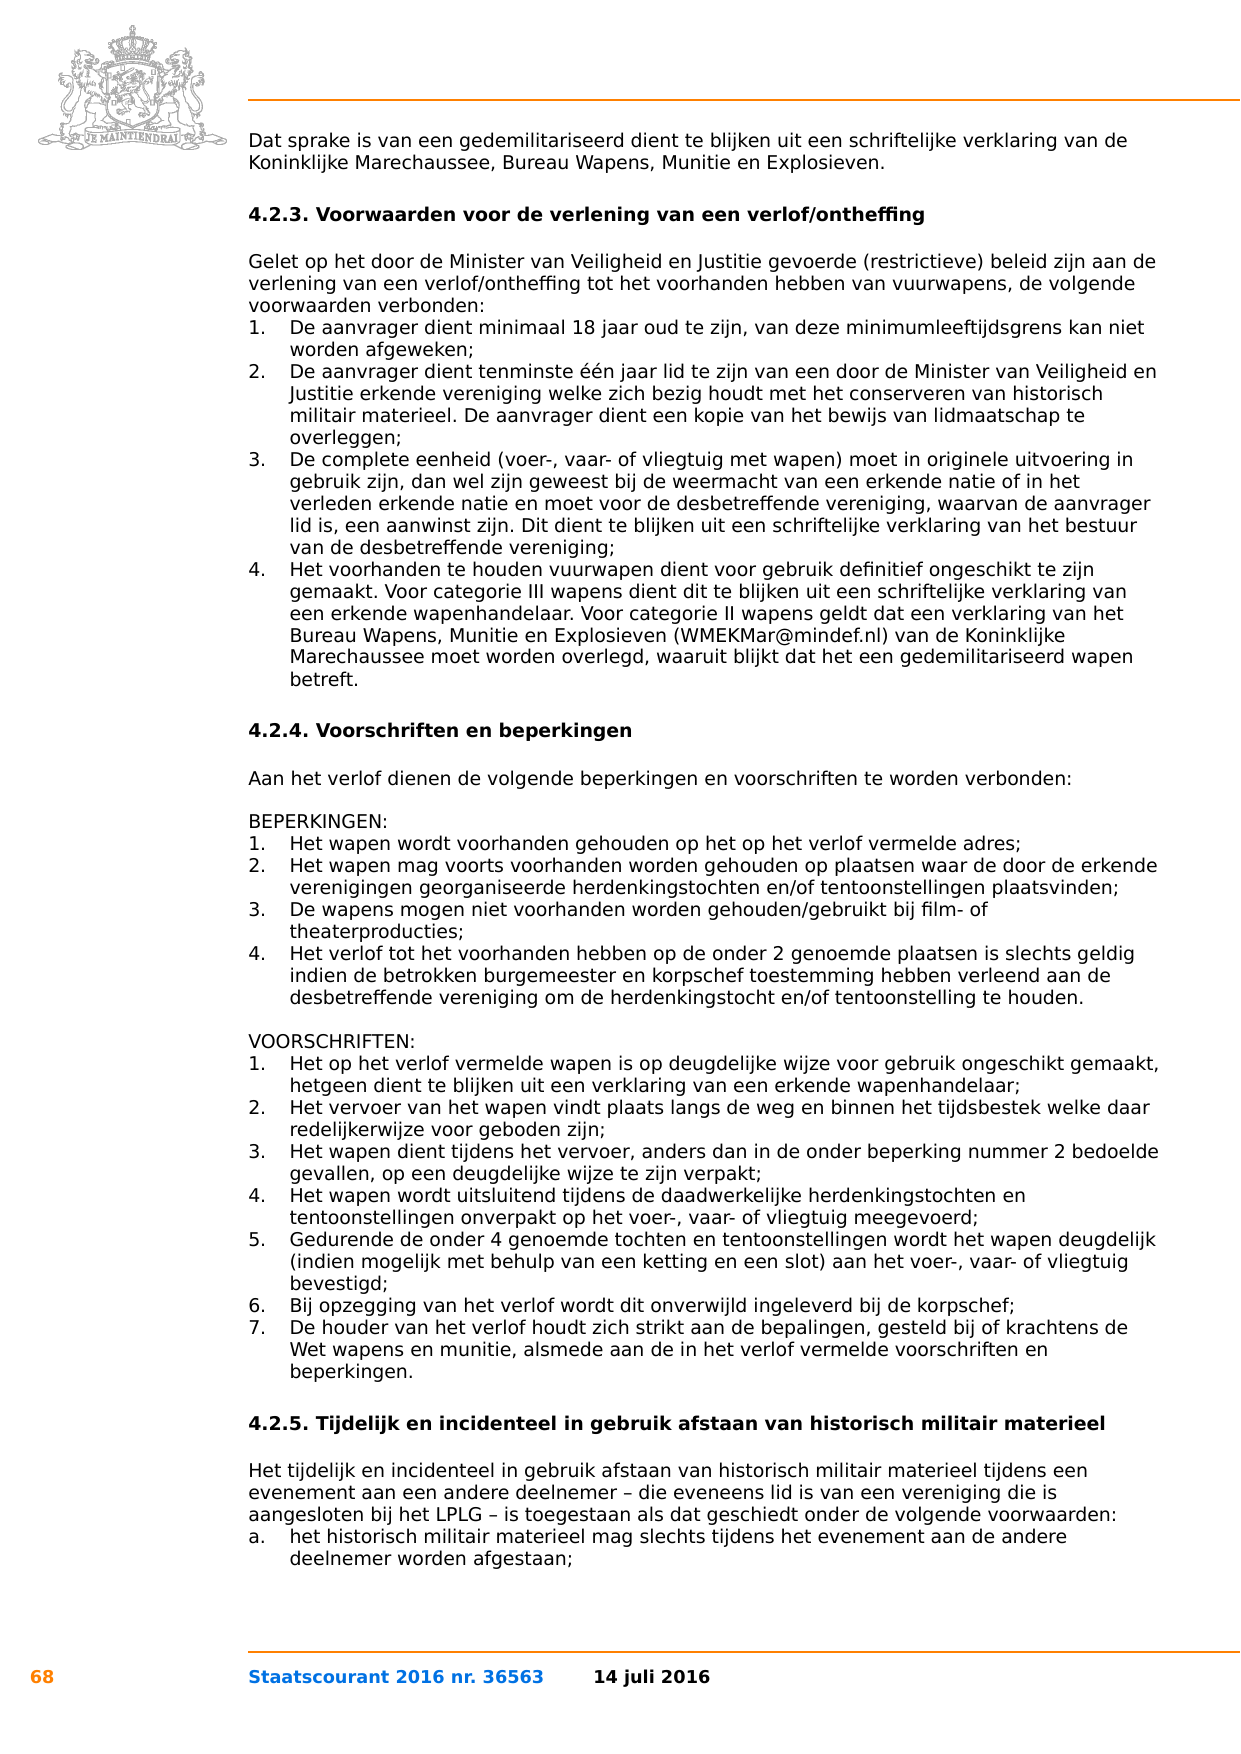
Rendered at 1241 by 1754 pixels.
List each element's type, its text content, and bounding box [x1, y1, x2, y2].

text BEPERKINGEN: [248, 811, 1163, 833]
text 7. De houder van het verlof houdt zich strikt aan de bepalingen, gesteld bij of krachtens de Wet wapens en munitie, alsmede aan de in het verlof vermelde voorschriften en beperkingen. [248, 1317, 1163, 1383]
text 2. Het vervoer van het wapen vindt plaats langs de weg en binnen het tijdsbestek welke daar redelijkerwijze voor geboden zijn; [248, 1097, 1163, 1141]
text 4. Het voorhanden te houden vuurwapen dient voor gebruik definitief ongeschikt te zijn gemaakt. Voor categorie III wapens dient dit te blijken uit een schriftelijke verklaring van een erkende wapenhandelaar. Voor categorie II wapens geldt dat een verklaring van het Bureau Wapens, Munitie en Explosieven (WMEKMar@mindef.nl) van de Koninklijke Marechaussee moet worden overlegd, waaruit blijkt dat het een gedemilitariseerd wapen betreft. [248, 558, 1163, 690]
text 1. Het wapen wordt voorhanden gehouden op het op het verlof vermelde adres; [248, 833, 1163, 855]
text 3. Het wapen dient tijdens het vervoer, anders dan in de onder beperking nummer 2 bedoelde gevallen, op een deugdelijke wijze te zijn verpakt; [248, 1141, 1163, 1185]
text Aan het verlof dienen de volgende beperkingen en voorschriften te worden verbonden: [248, 767, 1163, 789]
text 4. Het wapen wordt uitsluitend tijdens de daadwerkelijke herdenkingstochten en tentoonstellingen onverpakt op het voer-, vaar- of vliegtuig meegevoerd; [248, 1185, 1163, 1229]
text Het tijdelijk en incidenteel in gebruik afstaan van historisch militair materieel tijdens een evenement aan een andere deelnemer – die eveneens lid is van een vereniging die is aangesloten bij het LPLG – is toegestaan als dat geschiedt onder de volgende voorwaarden: [248, 1459, 1163, 1526]
text Dat sprake is van een gedemilitariseerd dient te blijken uit een schriftelijke verklaring van de Koninklijke Marechaussee, Bureau Wapens, Munitie en Explosieven. [248, 130, 1163, 174]
text Gelet op het door de Minister van Veiligheid en Justitie gevoerde (restrictieve) beleid zijn aan de verlening van een verlof/ontheffing tot het voorhanden hebben van vuurwapens, de volgende voorwaarden verbonden: [248, 251, 1163, 317]
subtitle 4.2.4. Voorschriften en beperkingen [248, 720, 1163, 742]
text 3. De wapens mogen niet voorhanden worden gehouden/gebruikt bij film- of theaterproducties; [248, 899, 1163, 943]
text 3. De complete eenheid (voer-, vaar- of vliegtuig met wapen) moet in originele uitvoering in gebruik zijn, dan wel zijn geweest bij de weermacht van een erkende natie of in het verleden erkende natie en moet voor de desbetreffende vereniging, waarvan de aanvrager lid is, een aanwinst zijn. Dit dient te blijken uit een schriftelijke verklaring van het bestuur van de desbetreffende vereniging; [248, 449, 1163, 558]
text 6. Bij opzegging van het verlof wordt dit onverwijld ingeleverd bij de korpschef; [248, 1295, 1163, 1317]
text 5. Gedurende de onder 4 genoemde tochten en tentoonstellingen wordt het wapen deugdelijk (indien mogelijk met behulp van een ketting en een slot) aan het voer-, vaar- of vliegtuig bevestigd; [248, 1229, 1163, 1295]
text 2. Het wapen mag voorts voorhanden worden gehouden op plaatsen waar de door de erkende verenigingen georganiseerde herdenkingstochten en/of tentoonstellingen plaatsvinden; [248, 855, 1163, 899]
subtitle 4.2.3. Voorwaarden voor de verlening van een verlof/ontheffing [248, 204, 1163, 226]
text 2. De aanvrager dient tenminste één jaar lid te zijn van een door de Minister van Veiligheid en Justitie erkende vereniging welke zich bezig houdt met het conserveren van historisch militair materieel. De aanvrager dient een kopie van het bewijs van lidmaatschap te overleggen; [248, 361, 1163, 449]
text 1. De aanvrager dient minimaal 18 jaar oud te zijn, van deze minimumleeftijdsgrens kan niet worden afgeweken; [248, 317, 1163, 361]
text VOORSCHRIFTEN: [248, 1031, 1163, 1053]
text 4. Het verlof tot het voorhanden hebben op de onder 2 genoemde plaatsen is slechts geldig indien de betrokken burgemeester en korpschef toestemming hebben verleend aan de desbetreffende vereniging om de herdenkingstocht en/of tentoonstelling te houden. [248, 943, 1163, 1009]
text a. het historisch militair materieel mag slechts tijdens het evenement aan de andere deelnemer worden afgestaan; [248, 1526, 1163, 1569]
subtitle 4.2.5. Tijdelijk en incidenteel in gebruik afstaan van historisch militair materieel [248, 1413, 1163, 1434]
text 1. Het op het verlof vermelde wapen is op deugdelijke wijze voor gebruik ongeschikt gemaakt, hetgeen dient te blijken uit een verklaring van een erkende wapenhandelaar; [248, 1053, 1163, 1097]
picture [38, 25, 227, 150]
